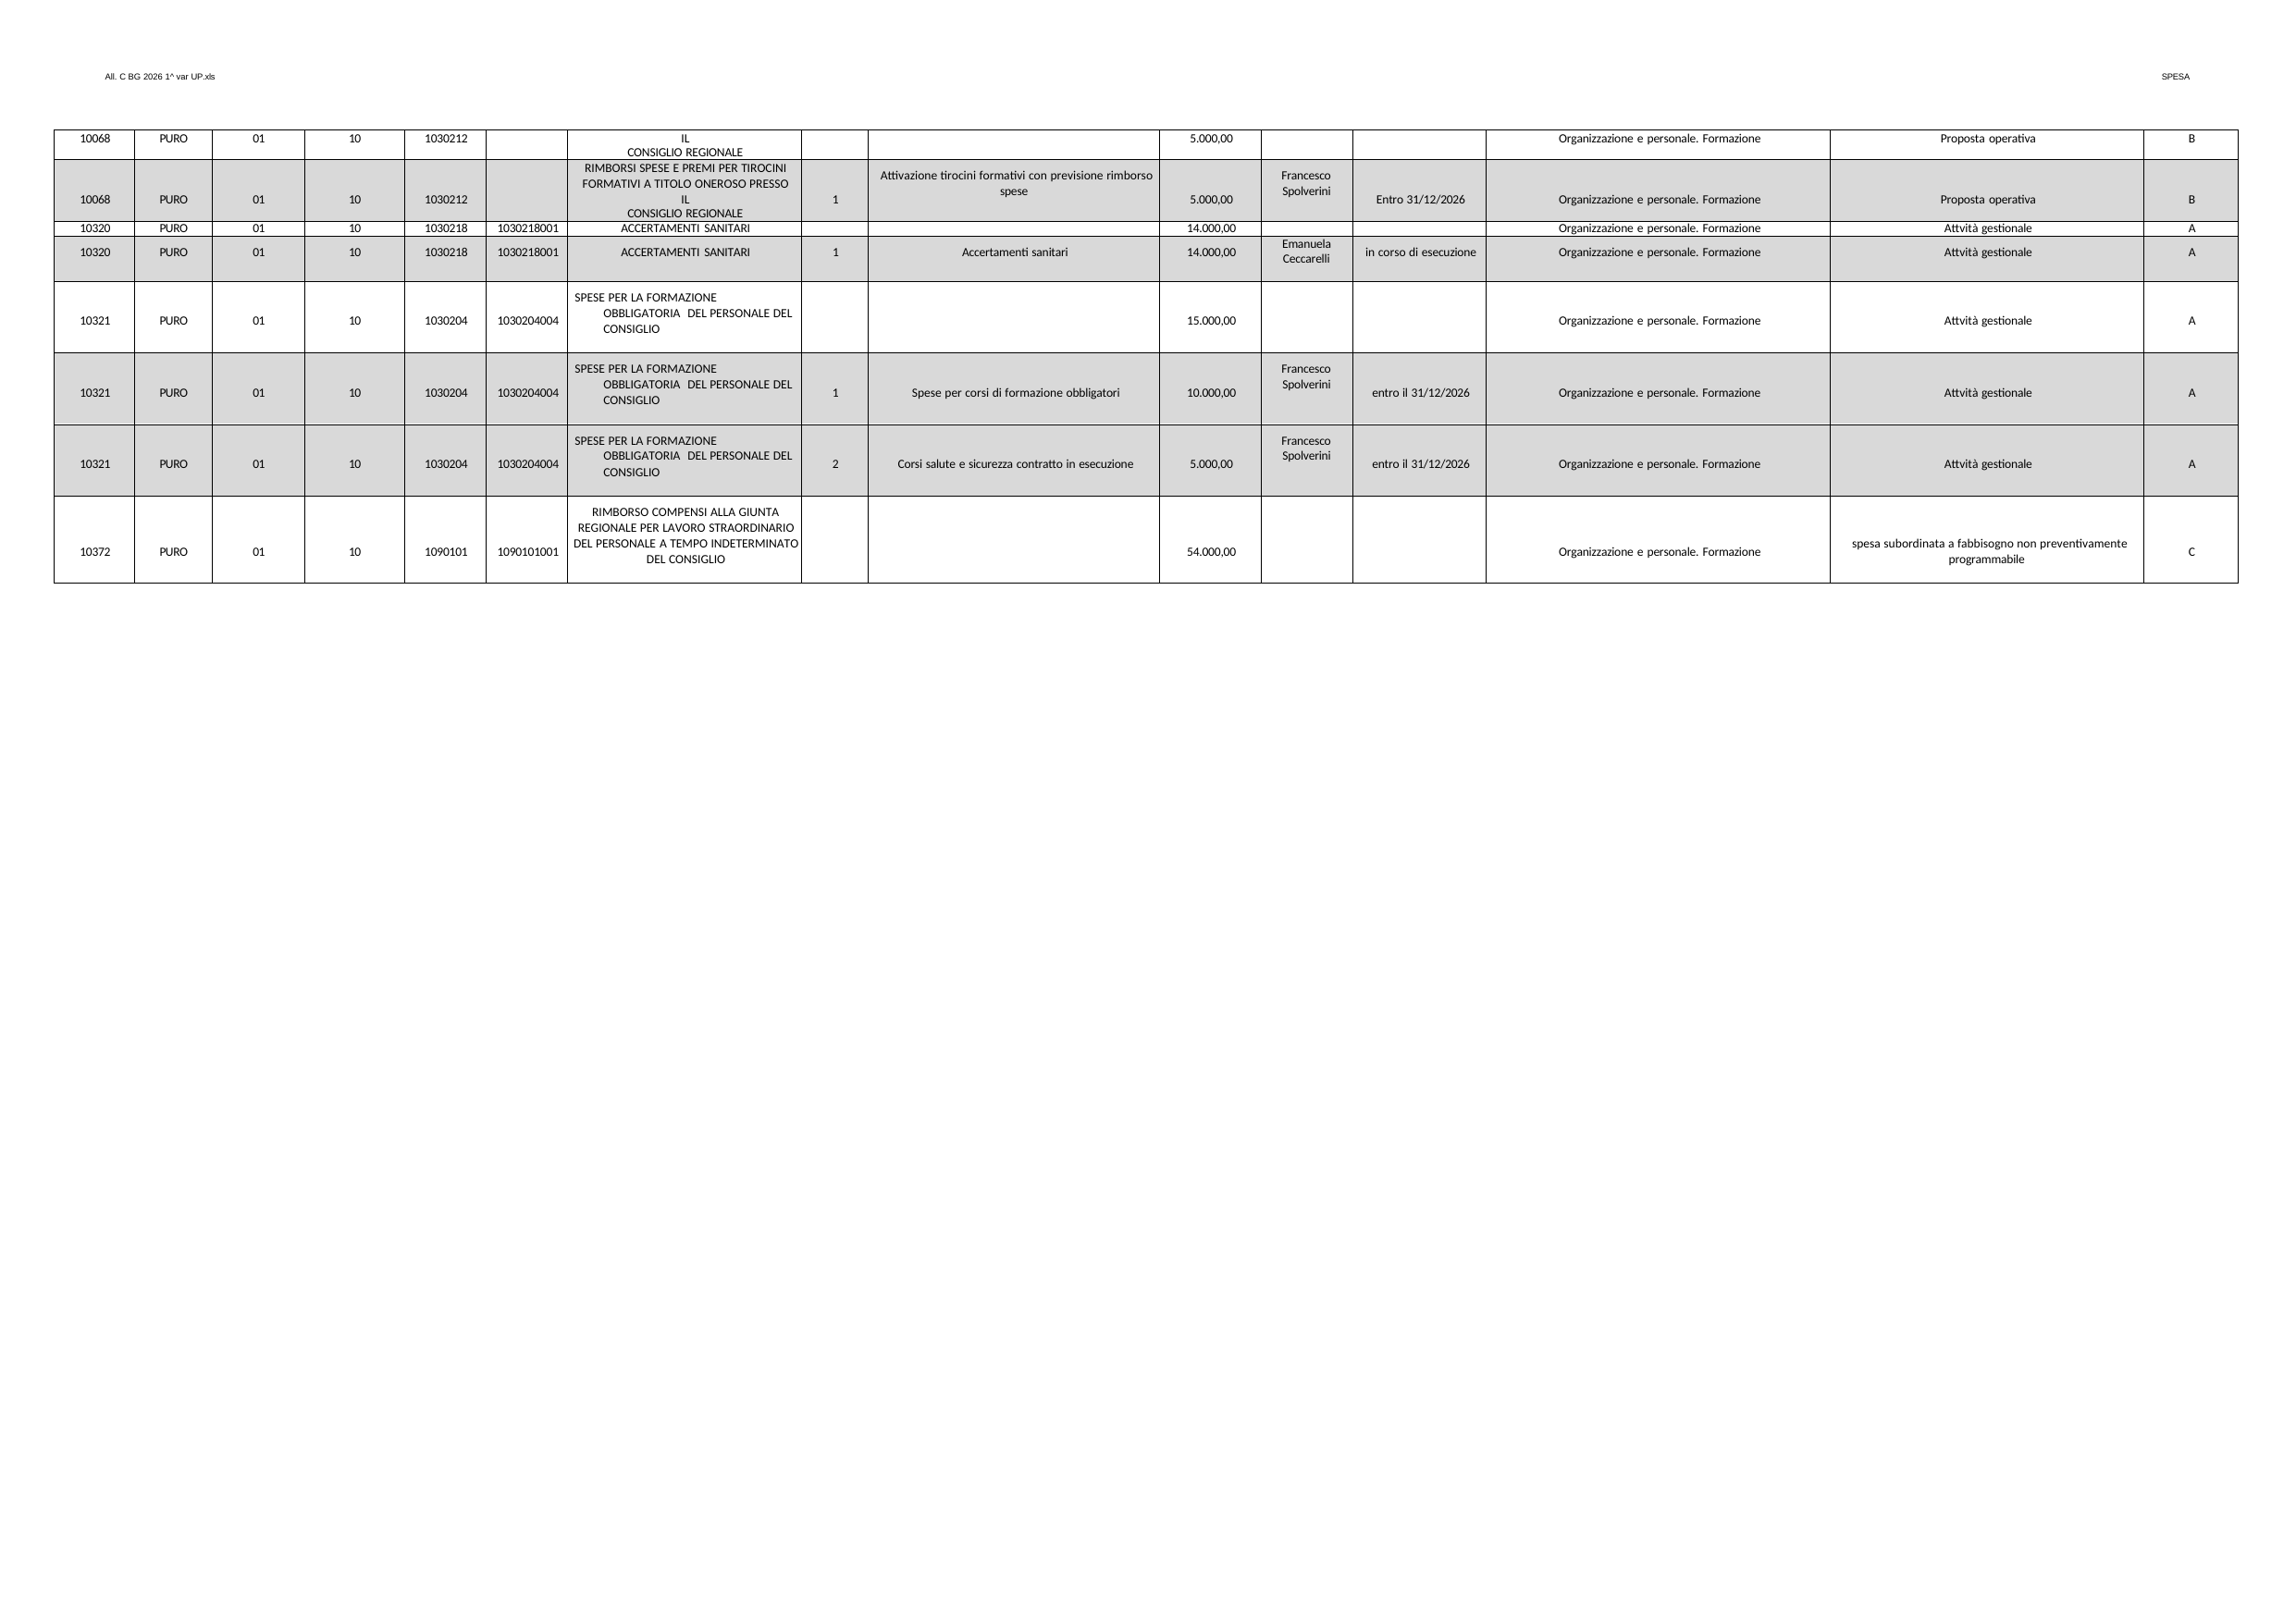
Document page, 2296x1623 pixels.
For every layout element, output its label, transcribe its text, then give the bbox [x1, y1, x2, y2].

table_cell 1030218001 [487, 237, 567, 281]
table_cell 1030218 [405, 237, 486, 281]
table_cell 10 [305, 497, 404, 583]
table_cell [1262, 222, 1352, 236]
table_cell 1 [802, 353, 868, 424]
table_cell Spese per corsi di formazione obbligatori [869, 353, 1159, 424]
table_cell [1353, 282, 1486, 352]
table_cell IL CONSIGLIO REGIONALE [568, 130, 801, 159]
table_cell Emanuela Ceccarelli [1262, 237, 1352, 281]
table_cell ACCERTAMENTI SANITARI [568, 237, 801, 281]
table_cell 1030204 [405, 353, 486, 424]
table_cell PURO [135, 160, 212, 221]
table_cell 10068 [55, 160, 134, 221]
table_cell [869, 222, 1159, 236]
table_cell 01 [213, 425, 304, 496]
table_cell A [2144, 353, 2238, 424]
table_cell 1090101001 [487, 497, 567, 583]
table_cell 1030204 [405, 425, 486, 496]
table_cell Organizzazione e personale. Formazione [1487, 222, 1830, 236]
table_cell [1262, 130, 1352, 159]
table_cell [802, 130, 868, 159]
table_cell PURO [135, 353, 212, 424]
table_cell [1262, 497, 1352, 583]
table_cell 1030212 [405, 160, 486, 221]
table_cell Attvità gestionale [1831, 222, 2143, 236]
table_cell A [2144, 282, 2238, 352]
table_cell 01 [213, 282, 304, 352]
table_cell 01 [213, 237, 304, 281]
table_cell 1030204004 [487, 282, 567, 352]
table_cell in corso di esecuzione [1353, 237, 1486, 281]
table_cell 10320 [55, 237, 134, 281]
table_cell entro il 31/12/2026 [1353, 425, 1486, 496]
table_cell PURO [135, 222, 212, 236]
table_cell SPESE PER LA FORMAZIONE OBBLIGATORIA DEL PERSONALE DEL CONSIGLIO [568, 353, 801, 424]
table_cell 14.000,00 [1160, 222, 1261, 236]
table_cell 1090101 [405, 497, 486, 583]
table_cell [487, 130, 567, 159]
table_cell 1030212 [405, 130, 486, 159]
table_cell 10068 [55, 130, 134, 159]
table_cell 01 [213, 160, 304, 221]
table_cell Francesco Spolverini [1262, 160, 1352, 221]
table_cell 1030204 [405, 282, 486, 352]
table_cell SPESE PER LA FORMAZIONE OBBLIGATORIA DEL PERSONALE DEL CONSIGLIO [568, 425, 801, 496]
table_cell Organizzazione e personale. Formazione [1487, 497, 1830, 583]
table_cell RIMBORSO COMPENSI ALLA GIUNTA REGIONALE PER LAVORO STRAORDINARIO DEL PERSONALE A TEMPO INDETERMINATO DEL CONSIGLIO [568, 497, 801, 583]
table_cell A [2144, 425, 2238, 496]
table_cell Organizzazione e personale. Formazione [1487, 425, 1830, 496]
table_cell 10 [305, 160, 404, 221]
table_cell 10321 [55, 425, 134, 496]
table_cell [802, 497, 868, 583]
table_cell Entro 31/12/2026 [1353, 160, 1486, 221]
table_cell RIMBORSI SPESE E PREMI PER TIROCINI FORMATIVI A TITOLO ONEROSO PRESSO IL CONSIGLIO REGIONALE [568, 160, 801, 221]
table_cell B [2144, 160, 2238, 221]
table_cell Proposta operativa [1831, 160, 2143, 221]
table_cell Organizzazione e personale. Formazione [1487, 130, 1830, 159]
table_cell Proposta operativa [1831, 130, 2143, 159]
table_cell Corsi salute e sicurezza contratto in esecuzione [869, 425, 1159, 496]
table_cell spesa subordinata a fabbisogno non preventivamente programmabile [1831, 497, 2143, 583]
table_cell [869, 130, 1159, 159]
table_cell 1030218001 [487, 222, 567, 236]
table_cell B [2144, 130, 2238, 159]
table_cell 10321 [55, 282, 134, 352]
table_cell [1353, 222, 1486, 236]
table_cell Attvità gestionale [1831, 353, 2143, 424]
table_cell 1 [802, 237, 868, 281]
table_cell A [2144, 222, 2238, 236]
table_cell 1030204004 [487, 353, 567, 424]
table_cell 01 [213, 497, 304, 583]
table_cell 10 [305, 282, 404, 352]
table_cell Organizzazione e personale. Formazione [1487, 282, 1830, 352]
table_cell [869, 497, 1159, 583]
table_cell PURO [135, 130, 212, 159]
table_cell 5.000,00 [1160, 425, 1261, 496]
table_cell SPESE PER LA FORMAZIONE OBBLIGATORIA DEL PERSONALE DEL CONSIGLIO [568, 282, 801, 352]
table_cell Attvità gestionale [1831, 282, 2143, 352]
table_cell Attvità gestionale [1831, 237, 2143, 281]
table_cell PURO [135, 497, 212, 583]
table_cell Francesco Spolverini [1262, 425, 1352, 496]
table_cell [1353, 130, 1486, 159]
table_cell entro il 31/12/2026 [1353, 353, 1486, 424]
table_cell 10 [305, 130, 404, 159]
table_cell 54.000,00 [1160, 497, 1261, 583]
table_cell 5.000,00 [1160, 130, 1261, 159]
table_cell Francesco Spolverini [1262, 353, 1352, 424]
table_cell PURO [135, 425, 212, 496]
table_cell 10320 [55, 222, 134, 236]
table_cell 10 [305, 222, 404, 236]
table_cell C [2144, 497, 2238, 583]
table_cell ACCERTAMENTI SANITARI [568, 222, 801, 236]
table_cell Organizzazione e personale. Formazione [1487, 237, 1830, 281]
table_cell 2 [802, 425, 868, 496]
table_cell 10 [305, 425, 404, 496]
table_cell 14.000,00 [1160, 237, 1261, 281]
table_cell 01 [213, 353, 304, 424]
table_cell PURO [135, 237, 212, 281]
table_cell 10 [305, 237, 404, 281]
table_cell Accertamenti sanitari [869, 237, 1159, 281]
table_cell [802, 222, 868, 236]
table_cell 10372 [55, 497, 134, 583]
table_cell Organizzazione e personale. Formazione [1487, 353, 1830, 424]
table_cell 01 [213, 222, 304, 236]
table_cell 1030218 [405, 222, 486, 236]
table_cell 15.000,00 [1160, 282, 1261, 352]
table_cell [802, 282, 868, 352]
table_cell Attivazione tirocini formativi con previsione rimborso spese [869, 160, 1159, 221]
table_cell [487, 160, 567, 221]
table_cell 01 [213, 130, 304, 159]
table_cell Organizzazione e personale. Formazione [1487, 160, 1830, 221]
table_cell [1353, 497, 1486, 583]
table_cell Attvità gestionale [1831, 425, 2143, 496]
table_cell PURO [135, 282, 212, 352]
table_cell 10321 [55, 353, 134, 424]
table_cell 1 [802, 160, 868, 221]
table_cell [1262, 282, 1352, 352]
table_cell 1030204004 [487, 425, 567, 496]
table_cell 10.000,00 [1160, 353, 1261, 424]
table_cell 10 [305, 353, 404, 424]
table_cell 5.000,00 [1160, 160, 1261, 221]
table_cell [869, 282, 1159, 352]
table_cell A [2144, 237, 2238, 281]
